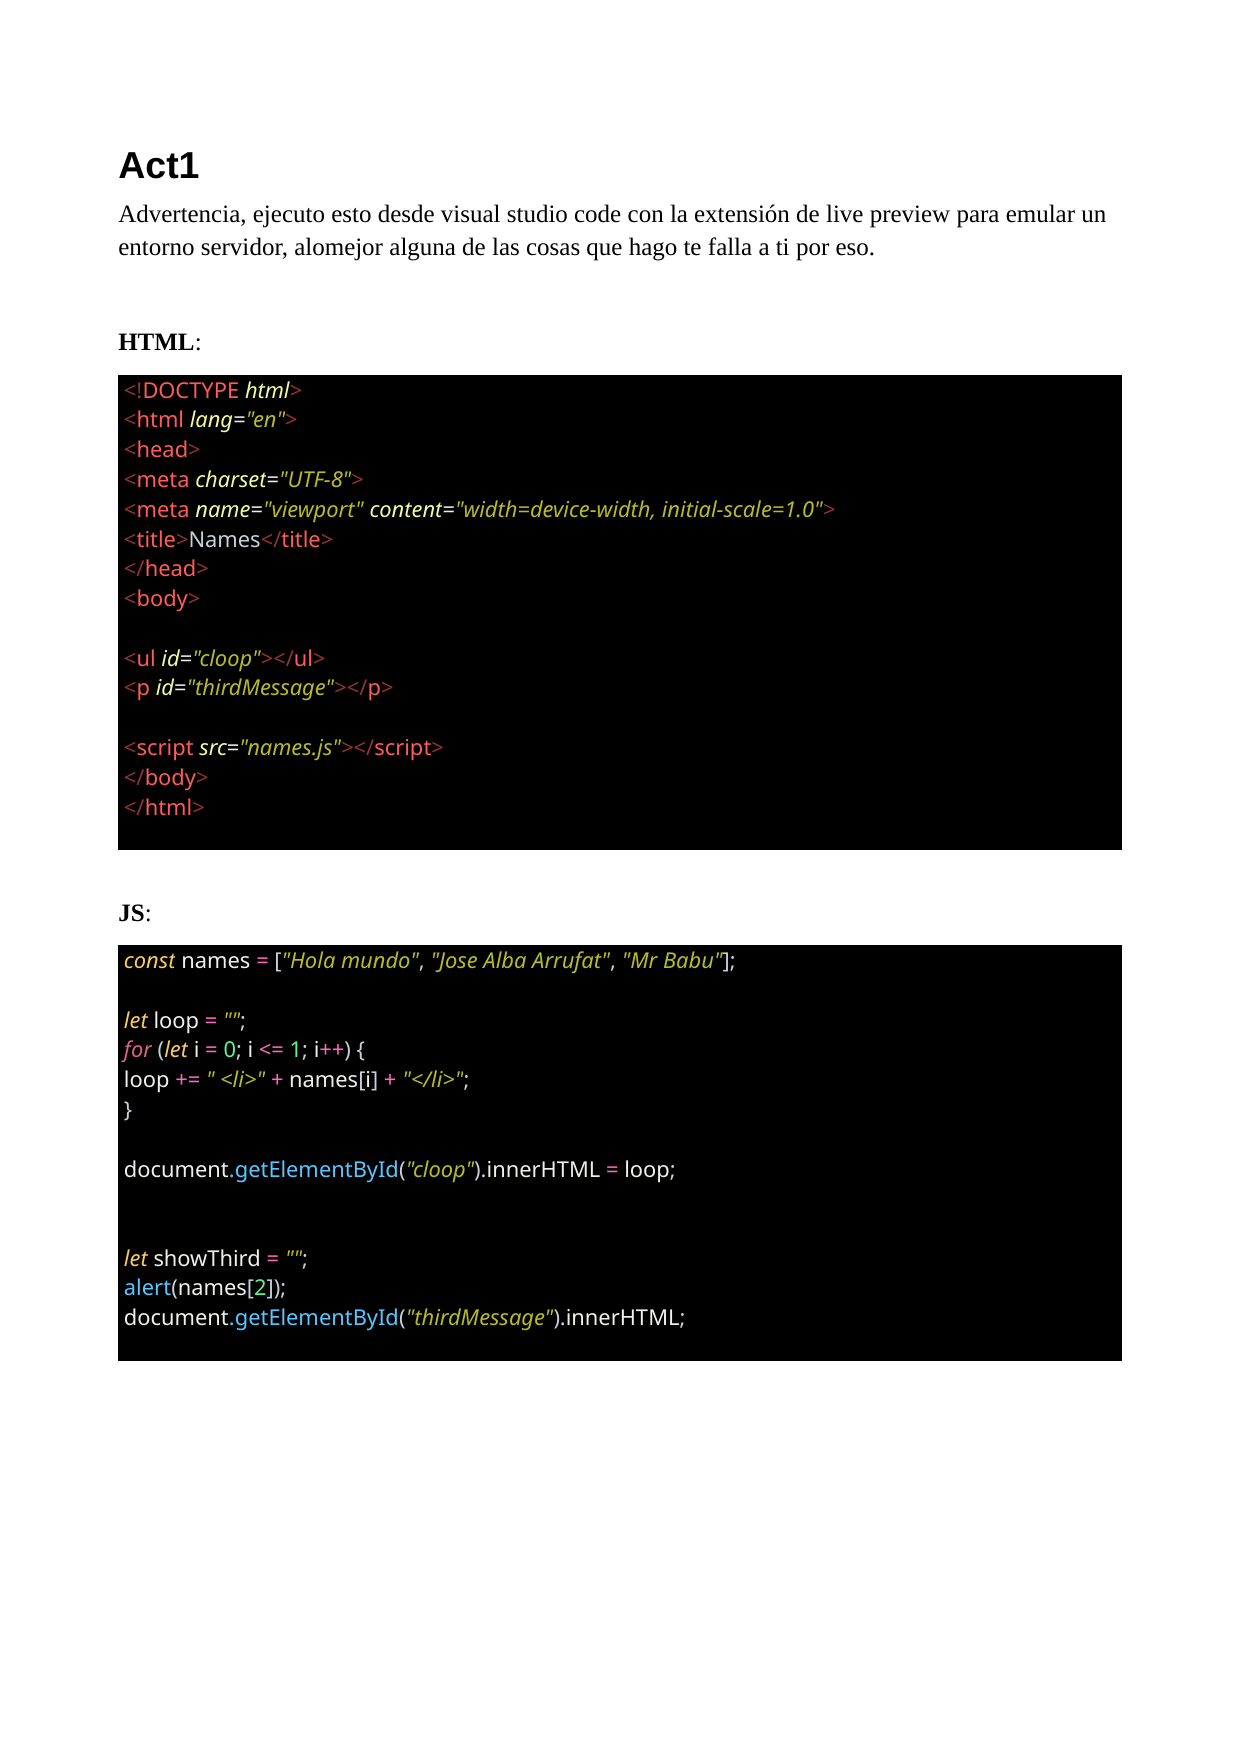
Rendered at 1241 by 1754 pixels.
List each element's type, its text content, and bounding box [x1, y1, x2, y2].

text Advertencia, ejecuto esto desde visual studio code con la extensión de live preview para emular un entorno servidor, alomejor alguna de las cosas que hago te falla a ti por eso. [118, 199, 1122, 261]
table_header const names = ["Hola mundo", "Jose Alba Arrufat", "Mr Babu"]; let loop = ""; for (let i = 0; i <= 1; i++) { loop += " <li>" + names[i] + "</li>"; } document.getElementById("cloop").innerHTML = loop; let showThird = ""; alert(names[2]); document.getElementById("thirdMessage").innerHTML; [118, 945, 1122, 1361]
table_header <!DOCTYPE html> <html lang="en"> <head> <meta charset="UTF-8"> <meta name="viewport" content="width=device-width, initial-scale=1.0"> <title>Names</title> </head> <body> <ul id="cloop"></ul> <p id="thirdMessage"></p> <script src="names.js"></script> </body> </html> [118, 375, 1122, 850]
text JS: [118, 898, 1122, 926]
text HTML: [118, 327, 1122, 356]
subtitle Act1 [118, 143, 1122, 186]
